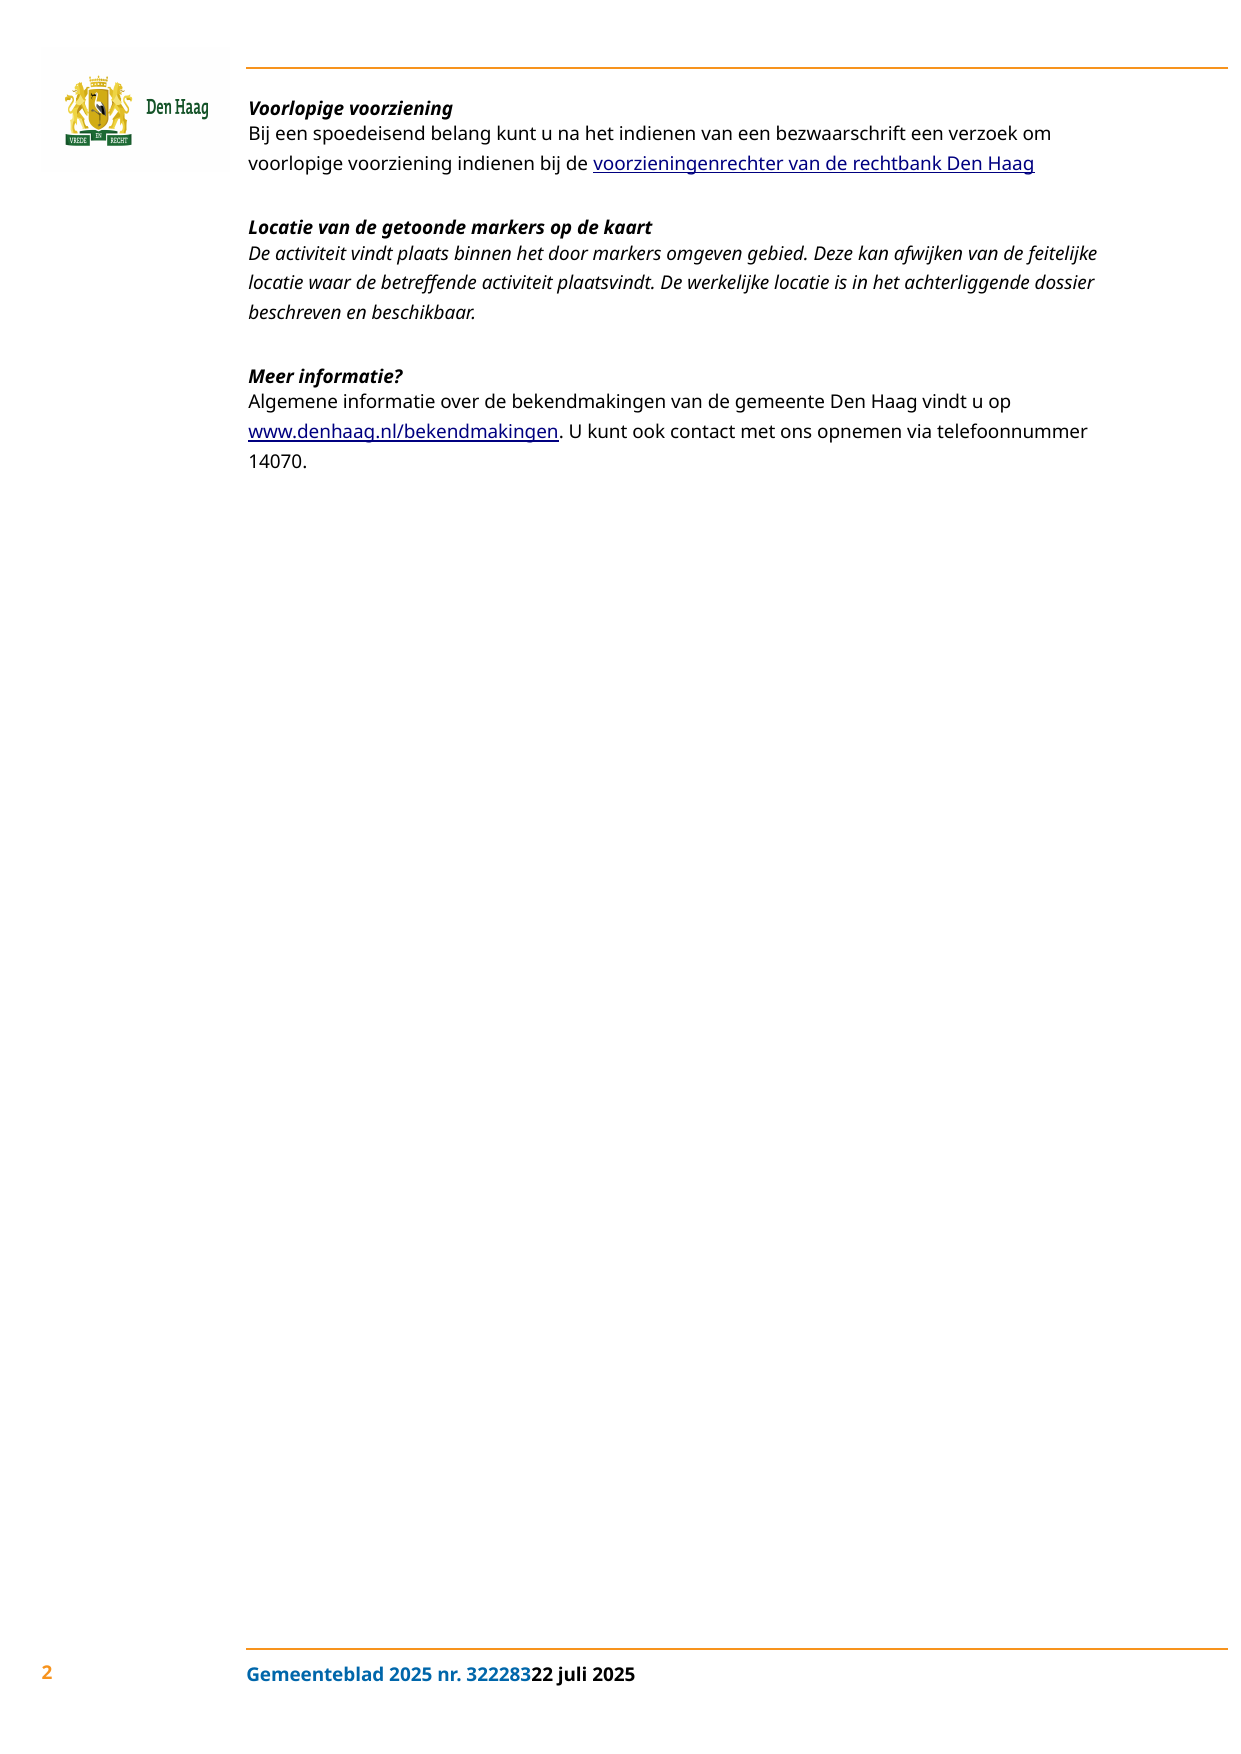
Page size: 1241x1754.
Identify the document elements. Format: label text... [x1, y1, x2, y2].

text Locatie van de getoonde markers op de kaart [248, 214, 1152, 240]
picture [41, 47, 231, 172]
text Algemene informatie over de bekendmakingen van de gemeente Den Haag vindt u op www.denhaag.nl/bekendmakingen. U kunt ook contact met ons opnemen via telefoonnummer 14070. [248, 389, 1152, 473]
text Bij een spoedeisend belang kunt u na het indienen van een bezwaarschrift een verzoek om voorlopige voorziening indienen bij de voorzieningenrechter van de rechtbank Den Haag [248, 121, 1152, 176]
text De activiteit vindt plaats binnen het door markers omgeven gebied. Deze kan afwijken van de feitelijke locatie waar de betreffende activiteit plaatsvindt. De werkelijke locatie is in het achterliggende dossier beschreven en beschikbaar. [248, 240, 1152, 325]
text Meer informatie? [248, 363, 1152, 389]
text Voorlopige voorziening [248, 95, 1152, 121]
